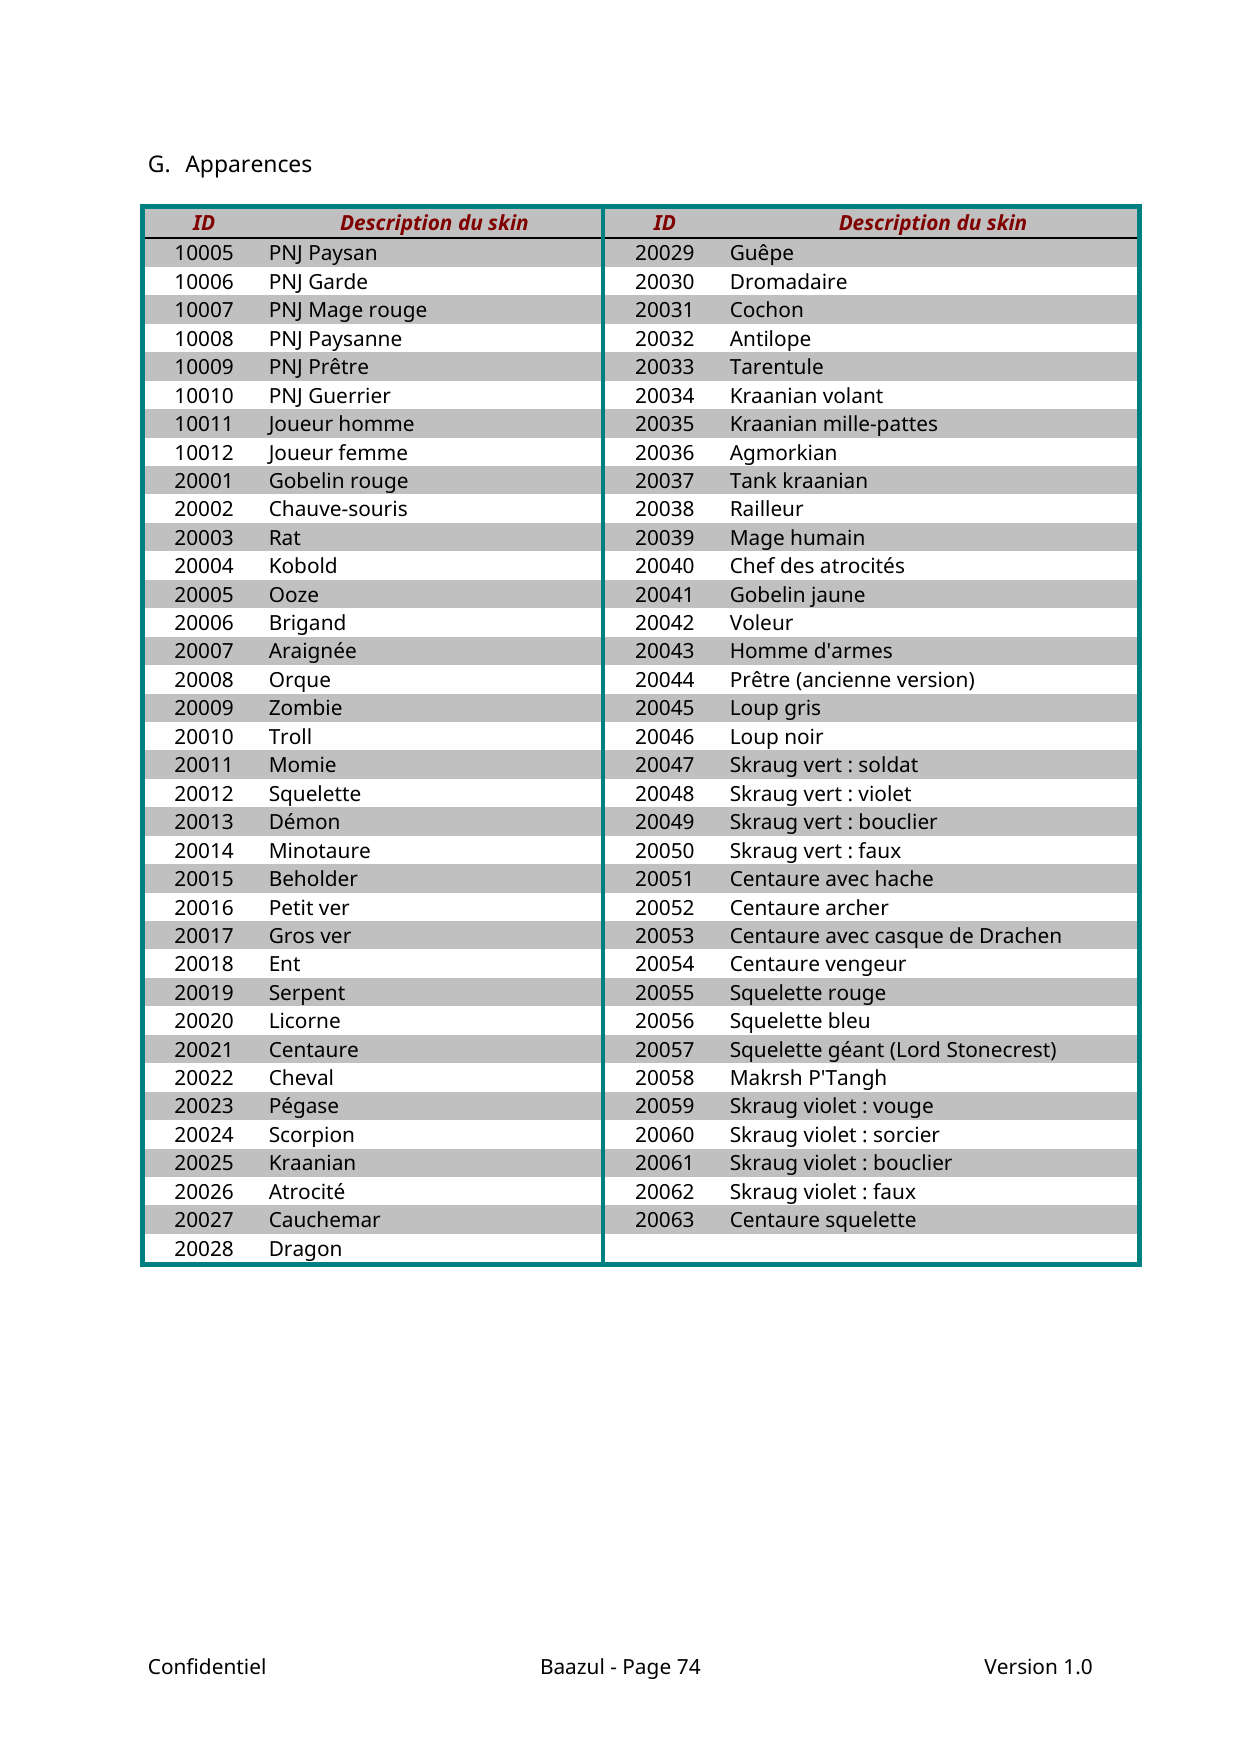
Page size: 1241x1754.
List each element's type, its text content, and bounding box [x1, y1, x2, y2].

table_cell Dragon [265, 1234, 601, 1262]
table_cell 10005 [145, 239, 265, 267]
table_cell 20038 [605, 495, 726, 523]
table_cell 20048 [605, 779, 726, 807]
table_cell Antilope [726, 324, 1137, 352]
table_cell 20007 [145, 637, 265, 665]
table_cell Skraug violet : sorcier [726, 1120, 1137, 1148]
table_cell 20041 [605, 580, 726, 608]
table_cell Kraanian [265, 1149, 601, 1177]
table_cell 20019 [145, 978, 265, 1006]
table_cell PNJ Paysanne [265, 324, 601, 352]
table_cell 20054 [605, 950, 726, 978]
table_cell Momie [265, 750, 601, 779]
table_cell 20014 [145, 836, 265, 864]
table_cell 20013 [145, 807, 265, 836]
table_header ID [605, 209, 726, 237]
table_cell Dromadaire [726, 267, 1137, 295]
list Apparences [148, 148, 1093, 179]
table_cell Tarentule [726, 352, 1137, 381]
table_cell Petit ver [265, 893, 601, 921]
table_cell Gros ver [265, 921, 601, 949]
table_cell 20027 [145, 1205, 265, 1234]
table_cell 20051 [605, 864, 726, 893]
table_cell Voleur [726, 608, 1137, 637]
table_cell Brigand [265, 608, 601, 637]
table_cell 20061 [605, 1149, 726, 1177]
table_cell Centaure squelette [726, 1205, 1137, 1234]
table_cell 20006 [145, 608, 265, 637]
table_cell 20042 [605, 608, 726, 637]
table_cell 20002 [145, 495, 265, 523]
table_cell Kobold [265, 551, 601, 580]
table_cell PNJ Garde [265, 267, 601, 295]
table_cell Centaure [265, 1035, 601, 1063]
table_cell 20033 [605, 352, 726, 381]
table_cell 20044 [605, 665, 726, 693]
table_cell Chauve-souris [265, 495, 601, 523]
table_cell Squelette [265, 779, 601, 807]
table_cell 20021 [145, 1035, 265, 1063]
table_cell 20029 [605, 239, 726, 267]
table_cell 20015 [145, 864, 265, 893]
table_cell Rat [265, 523, 601, 551]
table_cell Serpent [265, 978, 601, 1006]
table_cell Skraug vert : bouclier [726, 807, 1137, 836]
table_cell Homme d'armes [726, 637, 1137, 665]
table_cell Kraanian volant [726, 381, 1137, 409]
table_cell 10010 [145, 381, 265, 409]
table_cell 20035 [605, 409, 726, 438]
table_cell Minotaure [265, 836, 601, 864]
table_cell 20034 [605, 381, 726, 409]
table_cell PNJ Guerrier [265, 381, 601, 409]
table_cell Ooze [265, 580, 601, 608]
table_cell 20062 [605, 1177, 726, 1205]
table_cell 20039 [605, 523, 726, 551]
table_cell 20050 [605, 836, 726, 864]
table_cell Démon [265, 807, 601, 836]
table_cell Tank kraanian [726, 466, 1137, 494]
table_cell [726, 1234, 1137, 1262]
table_cell 20047 [605, 750, 726, 779]
table_cell 20056 [605, 1006, 726, 1035]
table_cell 20003 [145, 523, 265, 551]
table_cell Mage humain [726, 523, 1137, 551]
table_cell Squelette géant (Lord Stonecrest) [726, 1035, 1137, 1063]
table_cell 20057 [605, 1035, 726, 1063]
table_cell Agmorkian [726, 438, 1137, 466]
table_cell 20001 [145, 466, 265, 494]
table_cell 20058 [605, 1063, 726, 1092]
table_cell 20012 [145, 779, 265, 807]
table_cell 20060 [605, 1120, 726, 1148]
table_cell Araignée [265, 637, 601, 665]
table_cell Squelette bleu [726, 1006, 1137, 1035]
table_cell 20023 [145, 1092, 265, 1120]
table_cell 20043 [605, 637, 726, 665]
table_cell Scorpion [265, 1120, 601, 1148]
table_cell 20022 [145, 1063, 265, 1092]
table_cell 20018 [145, 950, 265, 978]
table_cell 10006 [145, 267, 265, 295]
table_cell Licorne [265, 1006, 601, 1035]
table_cell Skraug violet : bouclier [726, 1149, 1137, 1177]
table_cell PNJ Mage rouge [265, 295, 601, 324]
table_cell Zombie [265, 694, 601, 722]
table_cell Loup gris [726, 694, 1137, 722]
table_cell 20063 [605, 1205, 726, 1234]
table_cell 20026 [145, 1177, 265, 1205]
table_cell 20037 [605, 466, 726, 494]
table_cell 20046 [605, 722, 726, 750]
table_cell Atrocité [265, 1177, 601, 1205]
table_cell Skraug violet : vouge [726, 1092, 1137, 1120]
table_cell Prêtre (ancienne version) [726, 665, 1137, 693]
table_cell 20005 [145, 580, 265, 608]
table_cell 20052 [605, 893, 726, 921]
table_cell Skraug violet : faux [726, 1177, 1137, 1205]
table_cell 20049 [605, 807, 726, 836]
table_cell 20024 [145, 1120, 265, 1148]
table_header Description du skin [265, 209, 601, 237]
table_cell [605, 1234, 726, 1262]
table_cell Centaure avec casque de Drachen [726, 921, 1137, 949]
table_cell Kraanian mille-pattes [726, 409, 1137, 438]
table_cell Guêpe [726, 239, 1137, 267]
table_cell 10012 [145, 438, 265, 466]
table_cell 20011 [145, 750, 265, 779]
table_cell Squelette rouge [726, 978, 1137, 1006]
table_cell Beholder [265, 864, 601, 893]
table_cell Centaure archer [726, 893, 1137, 921]
table_cell Joueur homme [265, 409, 601, 438]
table_cell Chef des atrocités [726, 551, 1137, 580]
table_cell 20010 [145, 722, 265, 750]
table_cell Makrsh P'Tangh [726, 1063, 1137, 1092]
table_cell Skraug vert : violet [726, 779, 1137, 807]
table_cell Gobelin rouge [265, 466, 601, 494]
table_header Description du skin [726, 209, 1137, 237]
table_cell 10011 [145, 409, 265, 438]
table_cell Skraug vert : faux [726, 836, 1137, 864]
table_cell Cochon [726, 295, 1137, 324]
table_cell 20053 [605, 921, 726, 949]
table_cell 20016 [145, 893, 265, 921]
table_cell Centaure vengeur [726, 950, 1137, 978]
table_cell 10009 [145, 352, 265, 381]
table_cell Loup noir [726, 722, 1137, 750]
table_cell Skraug vert : soldat [726, 750, 1137, 779]
table_cell Cauchemar [265, 1205, 601, 1234]
table_cell 20017 [145, 921, 265, 949]
table_cell 20055 [605, 978, 726, 1006]
table_cell 20059 [605, 1092, 726, 1120]
table_header ID [145, 209, 265, 237]
table_cell PNJ Paysan [265, 239, 601, 267]
table_cell Joueur femme [265, 438, 601, 466]
table_cell 10008 [145, 324, 265, 352]
table_cell 20009 [145, 694, 265, 722]
table_cell 20045 [605, 694, 726, 722]
table_cell Troll [265, 722, 601, 750]
table_cell 20028 [145, 1234, 265, 1262]
table_cell 20040 [605, 551, 726, 580]
table_cell 20032 [605, 324, 726, 352]
table_cell 10007 [145, 295, 265, 324]
table_cell 20020 [145, 1006, 265, 1035]
table_cell PNJ Prêtre [265, 352, 601, 381]
table_cell Pégase [265, 1092, 601, 1120]
table_cell 20025 [145, 1149, 265, 1177]
table_cell 20030 [605, 267, 726, 295]
table_cell Centaure avec hache [726, 864, 1137, 893]
table_cell Orque [265, 665, 601, 693]
table_cell 20036 [605, 438, 726, 466]
table_cell 20031 [605, 295, 726, 324]
table_cell Railleur [726, 495, 1137, 523]
table_cell Gobelin jaune [726, 580, 1137, 608]
table_cell Cheval [265, 1063, 601, 1092]
table_cell 20008 [145, 665, 265, 693]
table_cell Ent [265, 950, 601, 978]
table_cell 20004 [145, 551, 265, 580]
